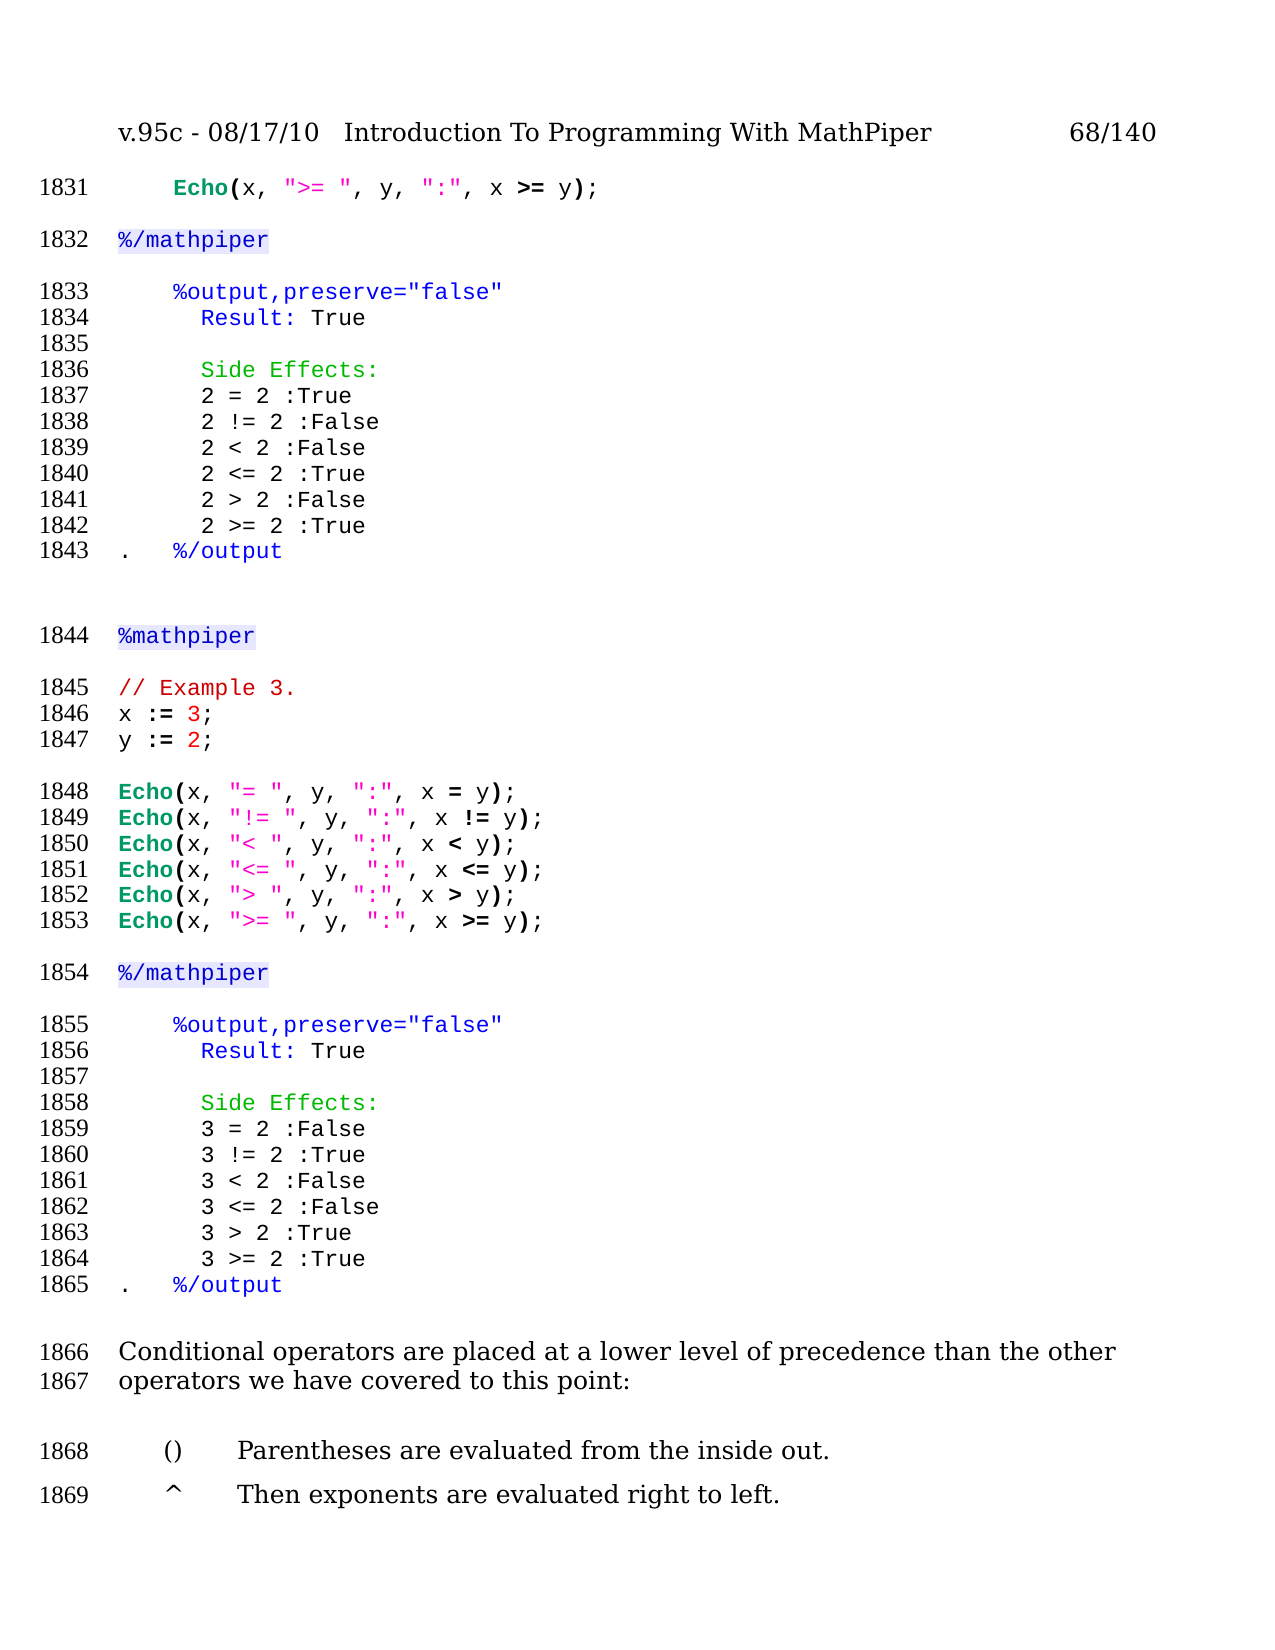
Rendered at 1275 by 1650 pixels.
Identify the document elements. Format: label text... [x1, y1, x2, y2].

text 3 > 2 :True [118, 1221, 1157, 1247]
text 2 <= 2 :True [118, 462, 1157, 488]
text 2 < 2 :False [118, 436, 1157, 462]
text Side Effects: [118, 358, 1157, 384]
text . %/output [118, 1273, 1157, 1299]
text %mathpiper [118, 624, 1157, 650]
text Result: True [118, 306, 1157, 332]
text () Parentheses are evaluated from the inside out. [163, 1437, 1157, 1466]
text 2 = 2 :True [118, 384, 1157, 410]
text // Example 3. [118, 676, 1157, 702]
text . %/output [118, 540, 1157, 566]
text 3 <= 2 :False [118, 1195, 1157, 1221]
text Conditional operators are placed at a lower level of precedence than the other operators we have covered to this point: [118, 1337, 1157, 1396]
text %/mathpiper [118, 962, 1157, 988]
text x := 3; [118, 702, 1157, 728]
text Result: True [118, 1039, 1157, 1065]
text Side Effects: [118, 1091, 1157, 1117]
text Echo(x, "<= ", y, ":", x <= y); [118, 858, 1157, 884]
text ^ Then exponents are evaluated right to left. [163, 1481, 1157, 1510]
text Echo(x, ">= ", y, ":", x >= y); [118, 910, 1157, 936]
text %output,preserve="false" [118, 1013, 1157, 1039]
text Echo(x, "< ", y, ":", x < y); [118, 832, 1157, 858]
text Echo(x, ">= ", y, ":", x >= y); [118, 177, 1157, 203]
text 3 < 2 :False [118, 1169, 1157, 1195]
text Echo(x, "= ", y, ":", x = y); [118, 780, 1157, 806]
text %/mathpiper [118, 229, 1157, 254]
text %output,preserve="false" [118, 281, 1157, 306]
text 3 != 2 :True [118, 1143, 1157, 1169]
text y := 2; [118, 728, 1157, 754]
text 2 != 2 :False [118, 410, 1157, 436]
text Echo(x, "!= ", y, ":", x != y); [118, 806, 1157, 832]
text 3 = 2 :False [118, 1117, 1157, 1143]
text Echo(x, "> ", y, ":", x > y); [118, 884, 1157, 910]
text 2 >= 2 :True [118, 514, 1157, 540]
text 3 >= 2 :True [118, 1247, 1157, 1273]
text 2 > 2 :False [118, 488, 1157, 514]
